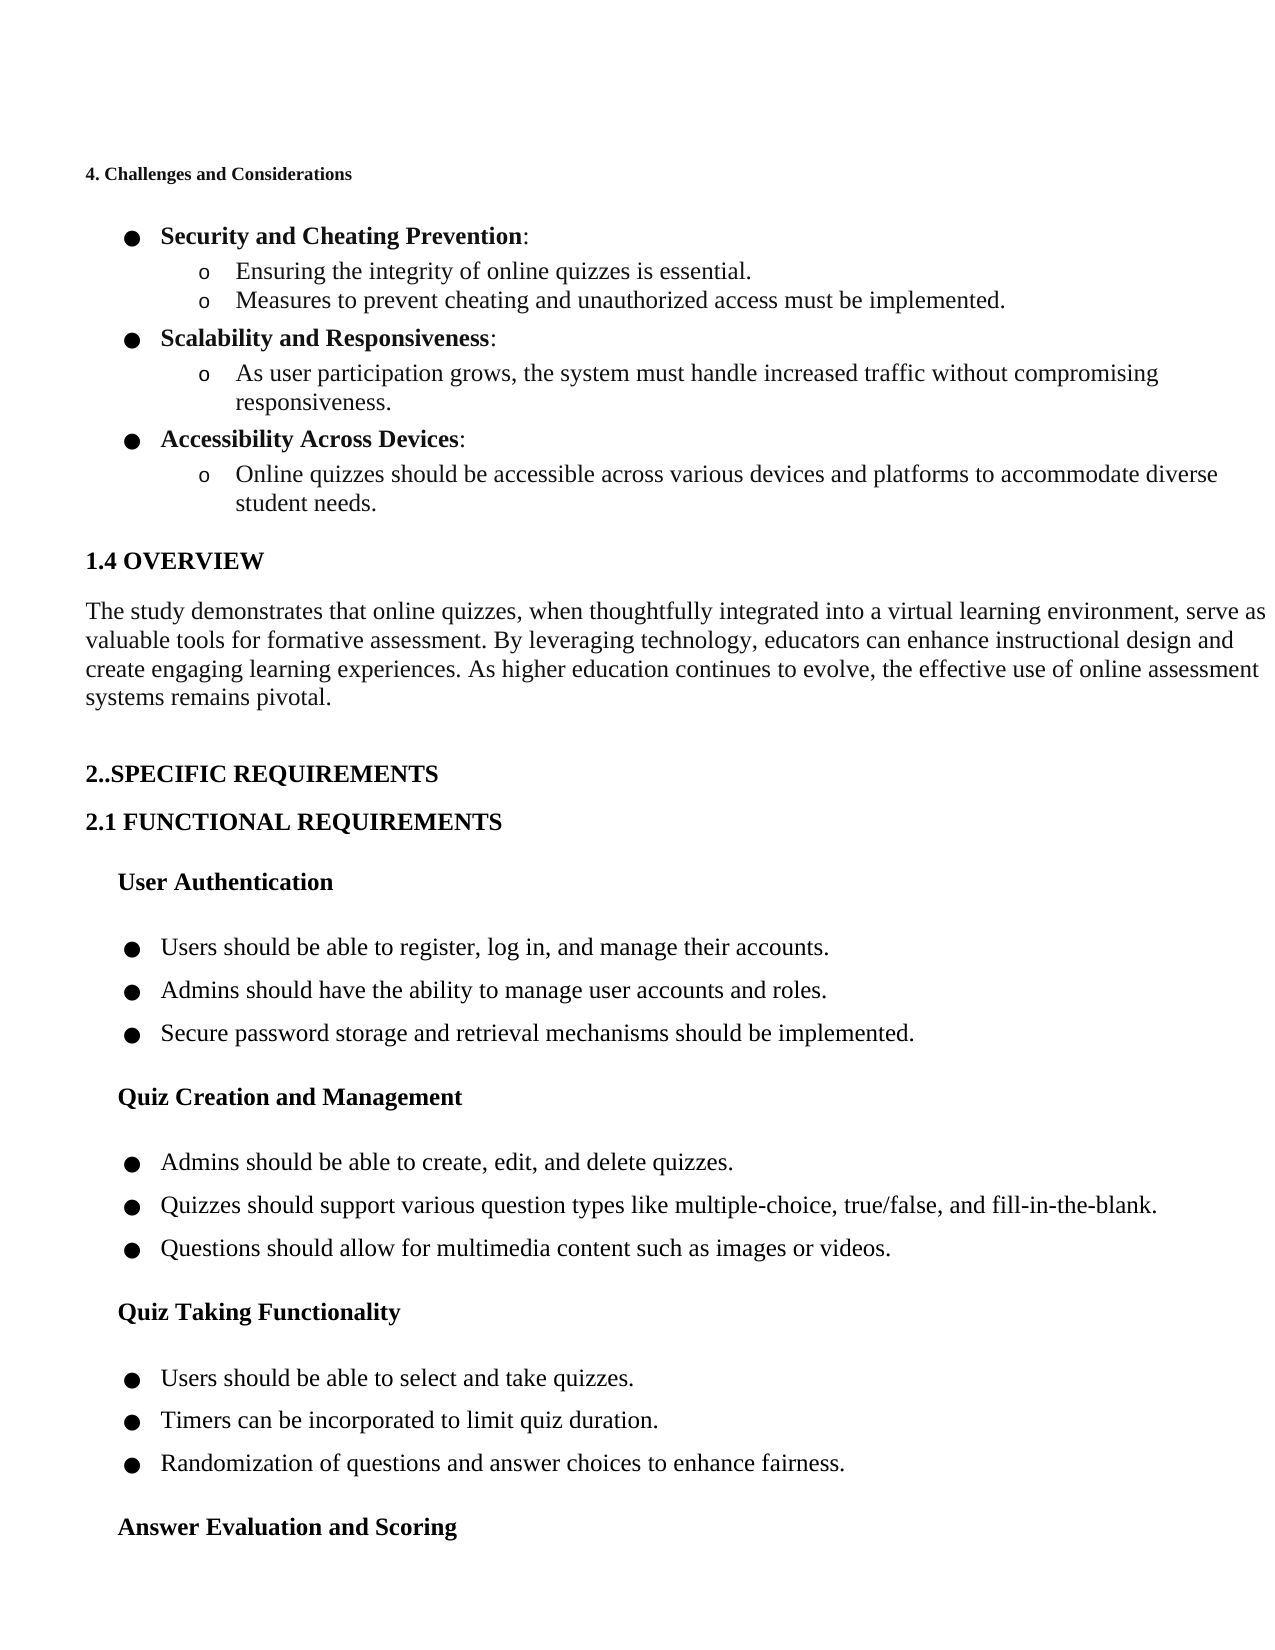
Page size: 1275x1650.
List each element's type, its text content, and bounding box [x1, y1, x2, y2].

text  Quiz Creation and Management [85, 1082, 1271, 1111]
list Admins should be able to create, edit, and delete quizzes. [123, 1140, 1271, 1183]
text The study demonstrates that online quizzes, when thoughtfully integrated into a virtual learning environment, serve as valuable tools for formative assessment. By leveraging technology, educators can enhance instructional design and create engaging learning experiences. As higher education continues to evolve, the effective use of online assessment systems remains pivotal. [85, 596, 1271, 711]
text 1.4 OVERVIEW [85, 546, 1271, 575]
list Timers can be incorporated to limit quiz duration. [123, 1398, 1271, 1441]
list Scalability and Responsiveness: [123, 315, 1271, 358]
list Accessibility Across Devices: [123, 416, 1271, 459]
list Ensuring the integrity of online quizzes is essential. [198, 256, 1271, 286]
list Measures to prevent cheating and unauthorized access must be implemented. [198, 286, 1271, 315]
text  Quiz Taking Functionality [85, 1297, 1271, 1326]
text  User Authentication [85, 867, 1271, 896]
list Users should be able to select and take quizzes. [123, 1355, 1271, 1398]
text 2.1 FUNCTIONAL REQUIREMENTS [85, 807, 1271, 835]
list Randomization of questions and answer choices to enhance fairness. [123, 1441, 1271, 1483]
list Online quizzes should be accessible across various devices and platforms to accommodate diverse student needs. [198, 459, 1271, 517]
list Admins should have the ability to manage user accounts and roles. [123, 967, 1271, 1010]
list Quizzes should support various question types like multiple-choice, true/false, and fill-in-the-blank. [123, 1183, 1271, 1225]
text  Answer Evaluation and Scoring [85, 1512, 1271, 1541]
list Users should be able to register, log in, and manage their accounts. [123, 925, 1271, 967]
list Secure password storage and retrieval mechanisms should be implemented. [123, 1010, 1271, 1053]
subtitle 4. Challenges and Considerations [85, 162, 1271, 184]
list Questions should allow for multimedia content such as images or videos. [123, 1225, 1271, 1268]
list As user participation grows, the system must handle increased traffic without compromising responsiveness. [198, 358, 1271, 416]
text 2..SPECIFIC REQUIREMENTS [85, 759, 1271, 788]
list Security and Cheating Prevention: [123, 213, 1271, 256]
